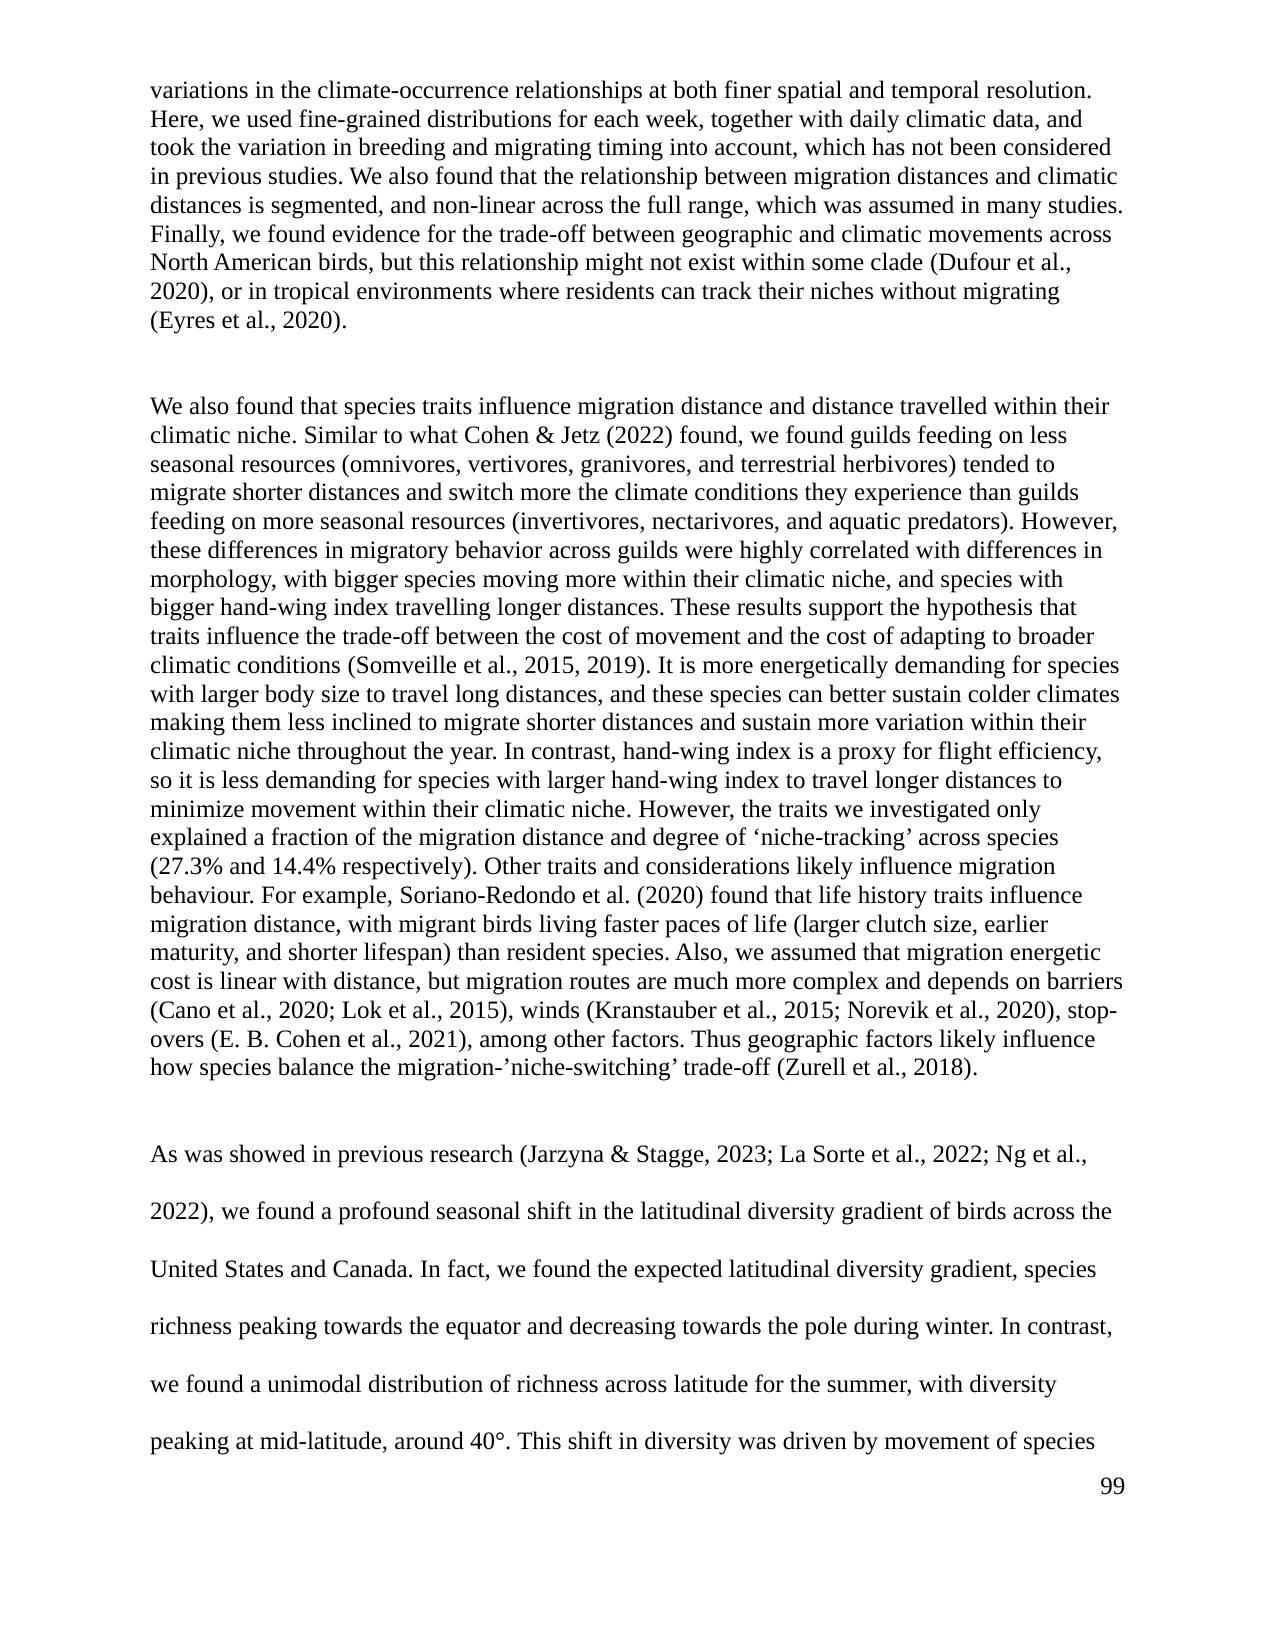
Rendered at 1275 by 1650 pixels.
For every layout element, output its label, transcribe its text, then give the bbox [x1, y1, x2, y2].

text We also found that species traits influence migration distance and distance travelled within their climatic niche. Similar to what Cohen & Jetz (2022) found, we found guilds feeding on less seasonal resources (omnivores, vertivores, granivores, and terrestrial herbivores) tended to migrate shorter distances and switch more the climate conditions they experience than guilds feeding on more seasonal resources (invertivores, nectarivores, and aquatic predators). However, these differences in migratory behavior across guilds were highly correlated with differences in morphology, with bigger species moving more within their climatic niche, and species with bigger hand-wing index travelling longer distances. These results support the hypothesis that traits influence the trade-off between the cost of movement and the cost of adapting to broader climatic conditions (Somveille et al., 2015, 2019). It is more energetically demanding for species with larger body size to travel long distances, and these species can better sustain colder climates making them less inclined to migrate shorter distances and sustain more variation within their climatic niche throughout the year. In contrast, hand-wing index is a proxy for flight efficiency, so it is less demanding for species with larger hand-wing index to travel longer distances to minimize movement within their climatic niche. However, the traits we investigated only explained a fraction of the migration distance and degree of ‘niche-tracking’ across species (27.3% and 14.4% respectively). Other traits and considerations likely influence migration behaviour. For example, Soriano-Redondo et al. (2020) found that life history traits influence migration distance, with migrant birds living faster paces of life (larger clutch size, earlier maturity, and shorter lifespan) than resident species. Also, we assumed that migration energetic cost is linear with distance, but migration routes are much more complex and depends on barriers (Cano et al., 2020; Lok et al., 2015), winds (Kranstauber et al., 2015; Norevik et al., 2020), stop-overs (E. B. Cohen et al., 2021), among other factors. Thus geographic factors likely influence how species balance the migration-’niche-switching’ trade-off (Zurell et al., 2018). [150, 391, 1125, 1081]
text variations in the climate-occurrence relationships at both finer spatial and temporal resolution. Here, we used fine-grained distributions for each week, together with daily climatic data, and took the variation in breeding and migrating timing into account, which has not been considered in previous studies. We also found that the relationship between migration distances and climatic distances is segmented, and non-linear across the full range, which was assumed in many studies. Finally, we found evidence for the trade-off between geographic and climatic movements across North American birds, but this relationship might not exist within some clade (Dufour et al., 2020), or in tropical environments where residents can track their niches without migrating (Eyres et al., 2020). [150, 75, 1125, 334]
text As was showed in previous research (Jarzyna & Stagge, 2023; La Sorte et al., 2022; Ng et al., 2022), we found a profound seasonal shift in the latitudinal diversity gradient of birds across the United States and Canada. In fact, we found the expected latitudinal diversity gradient, species richness peaking towards the equator and decreasing towards the pole during winter. In contrast, we found a unimodal distribution of richness across latitude for the summer, with diversity peaking at mid-latitude, around 40°. This shift in diversity was driven by movement of species [150, 1139, 1125, 1455]
